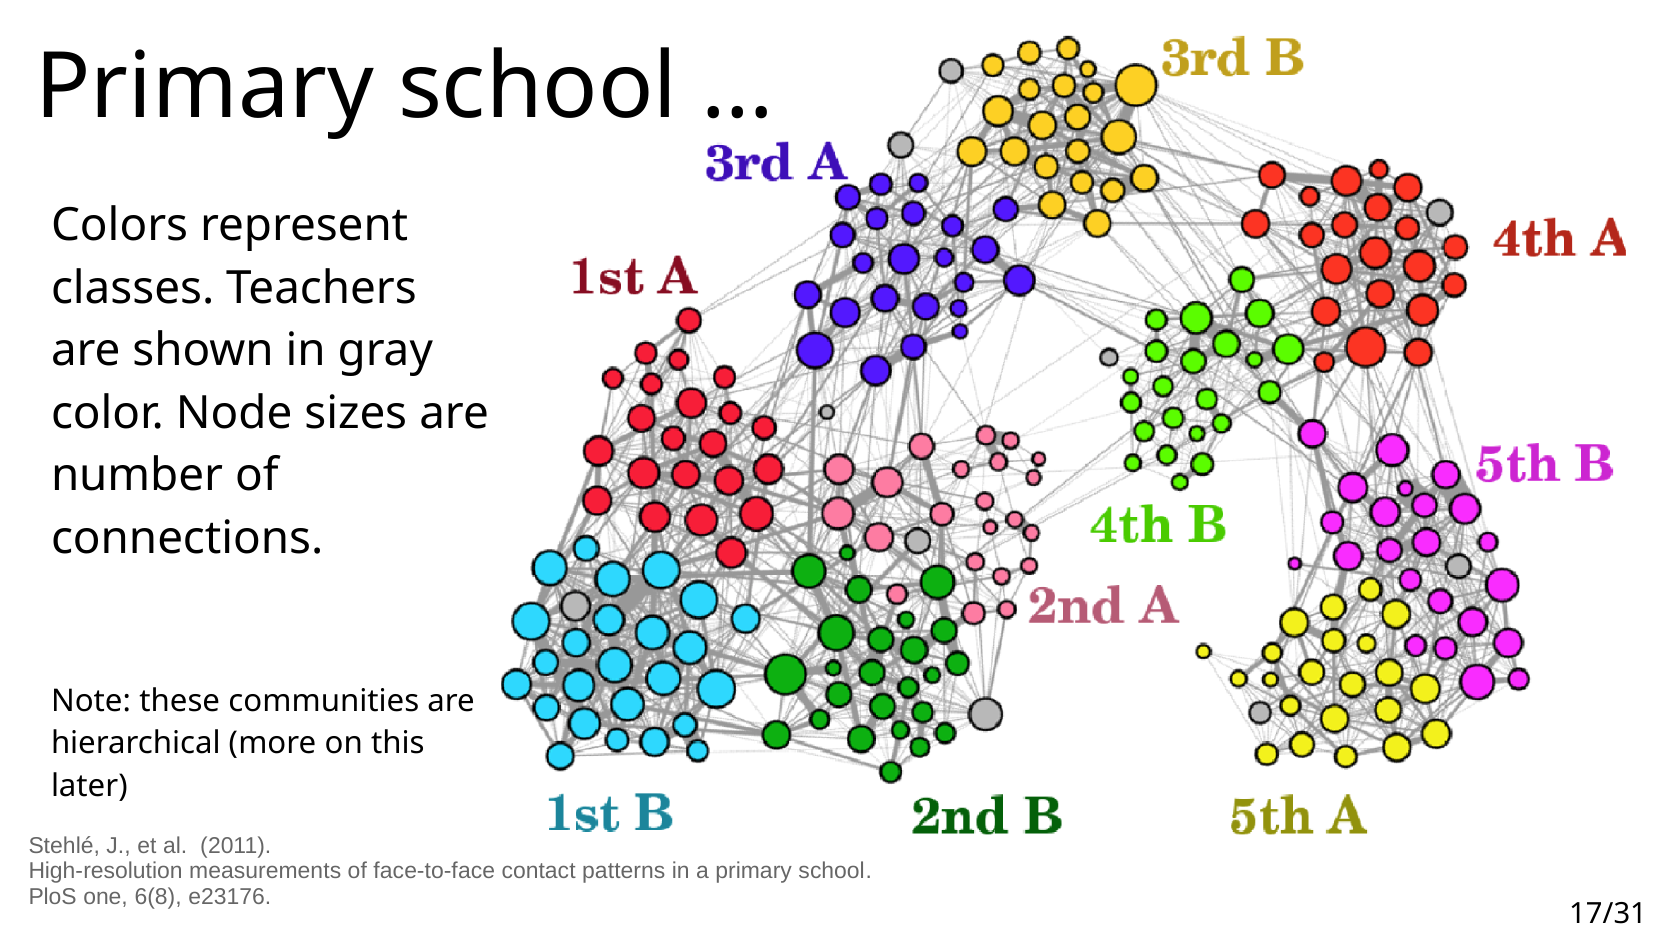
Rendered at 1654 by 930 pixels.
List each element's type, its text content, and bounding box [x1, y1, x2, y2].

title Primary school … [35, 0, 793, 166]
text_box Stehlé, J., et al. (2011). High-resolution measurements of face-to-face contact patterns in a primary school. PloS one, 6(8), e23176. [13, 825, 901, 917]
text_box Colors represent classes. Teachers are shown in gray color. Node sizes are number of connections. Note: these communities are hierarchical (more on this later) [36, 184, 511, 859]
picture [495, 29, 1632, 841]
